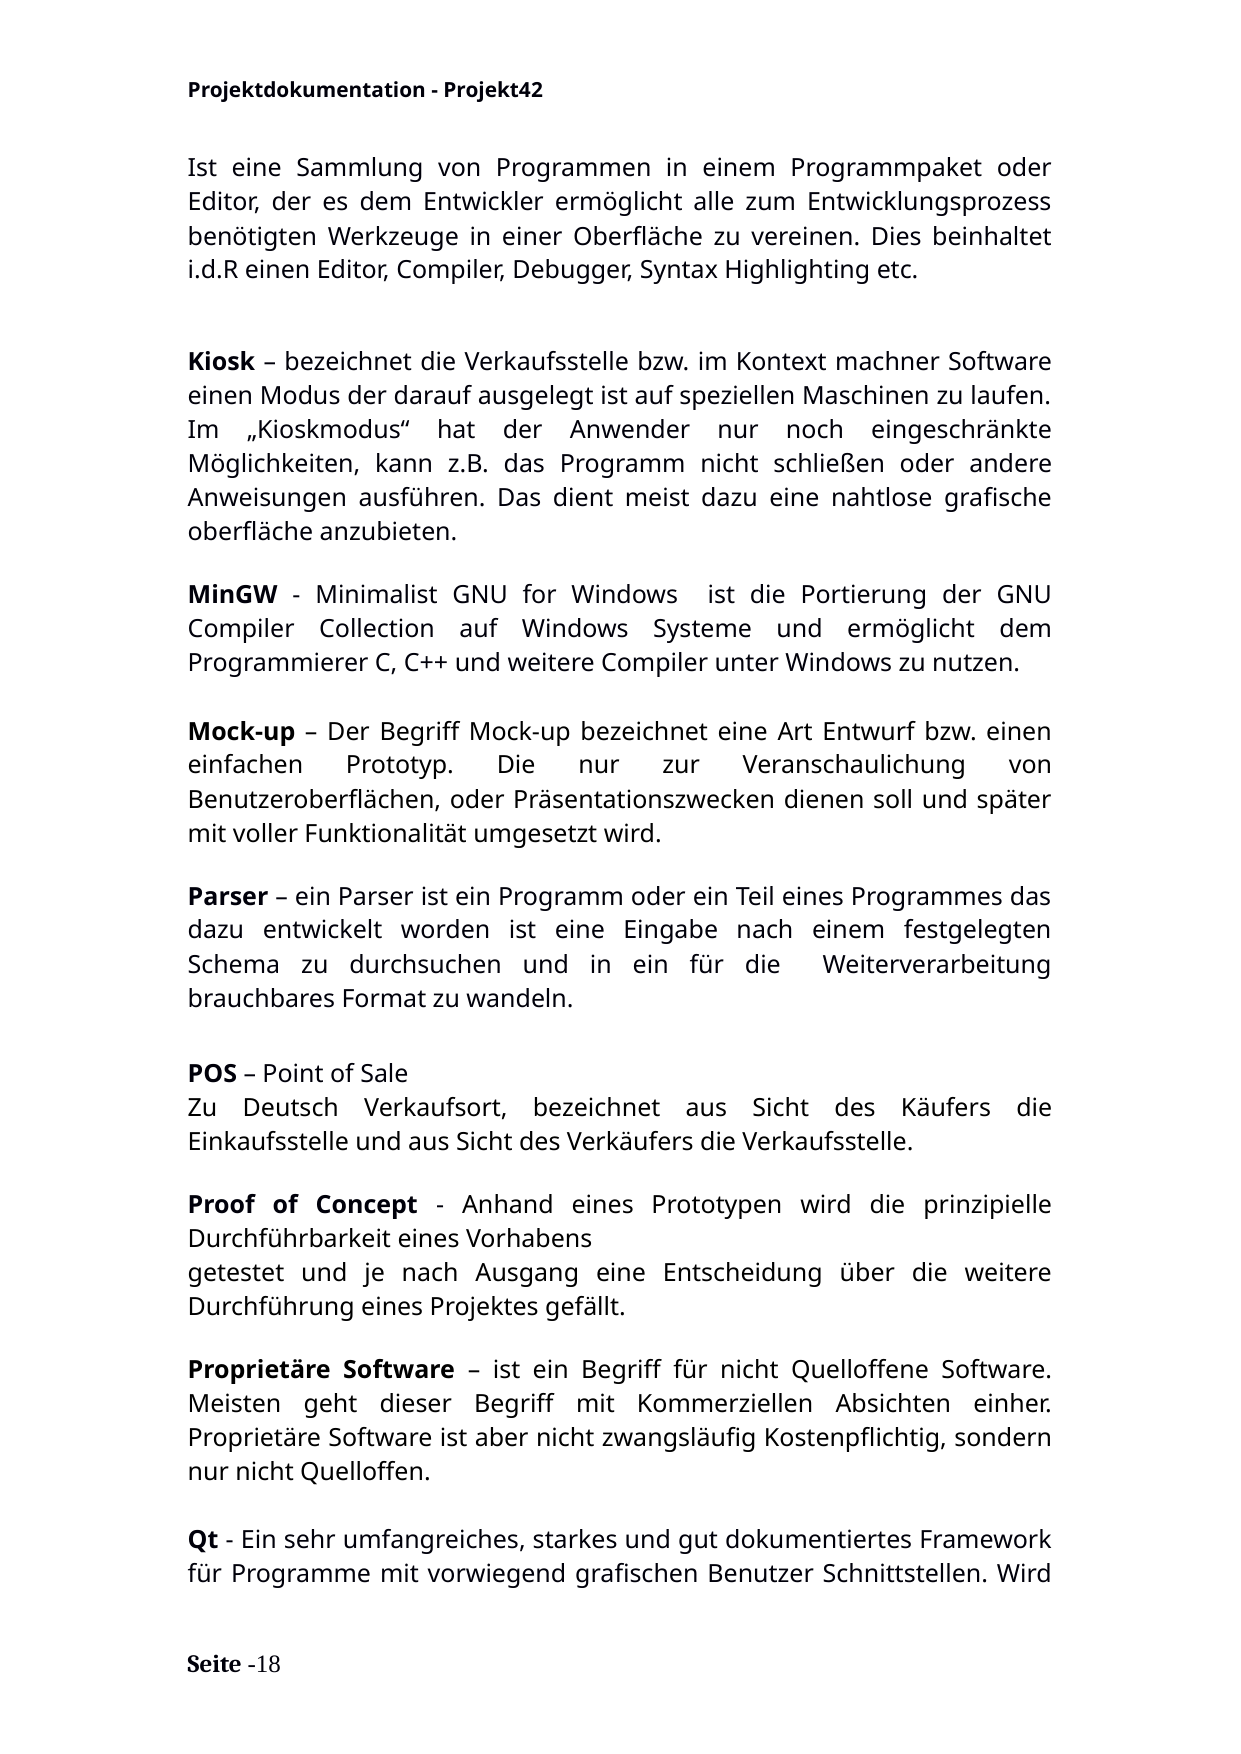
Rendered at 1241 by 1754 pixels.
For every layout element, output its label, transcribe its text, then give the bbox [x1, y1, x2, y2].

text Ist eine Sammlung von Programmen in einem Programmpaket oder Editor, der es dem Entwickler ermöglicht alle zum Entwicklungsprozess benötigten Werkzeuge in einer Oberfläche zu vereinen. Dies beinhaltet i.d.R einen Editor, Compiler, Debugger, Syntax Highlighting etc. [187, 150, 1053, 286]
text Kiosk – bezeichnet die Verkaufsstelle bzw. im Kontext machner Software einen Modus der darauf ausgelegt ist auf speziellen Maschinen zu laufen. Im „Kioskmodus“ hat der Anwender nur noch eingeschränkte Möglichkeiten, kann z.B. das Programm nicht schließen oder andere Anweisungen ausführen. Das dient meist dazu eine nahtlose grafische oberfläche anzubieten. [187, 344, 1053, 548]
text Mock-up – Der Begriff Mock-up bezeichnet eine Art Entwurf bzw. einen einfachen Prototyp. Die nur zur Veranschaulichung von Benutzeroberflächen, oder Präsentationszwecken dienen soll und später mit voller Funktionalität umgesetzt wird. [187, 713, 1053, 849]
text POS – Point of Sale [187, 1056, 1053, 1090]
text Proprietäre Software – ist ein Begriff für nicht Quelloffene Software. Meisten geht dieser Begriff mit Kommerziellen Absichten einher. Proprietäre Software ist aber nicht zwangsläufig Kostenpflichtig, sondern nur nicht Quelloffen. [187, 1352, 1053, 1488]
text MinGW - Minimalist GNU for Windows ist die Portierung der GNU Compiler Collection auf Windows Systeme und ermöglicht dem Programmierer C, C++ und weitere Compiler unter Windows zu nutzen. [187, 577, 1053, 679]
text getestet und je nach Ausgang eine Entscheidung über die weitere Durchführung eines Projektes gefällt. [187, 1255, 1053, 1323]
text Qt - Ein sehr umfangreiches, starkes und gut dokumentiertes Framework für Programme mit vorwiegend grafischen Benutzer Schnittstellen. Wird [187, 1522, 1053, 1590]
text Proof of Concept - Anhand eines Prototypen wird die prinzipielle Durchführbarkeit eines Vorhabens [187, 1187, 1053, 1255]
text Zu Deutsch Verkaufsort, bezeichnet aus Sicht des Käufers die Einkaufsstelle und aus Sicht des Verkäufers die Verkaufsstelle. [187, 1090, 1053, 1158]
text Parser – ein Parser ist ein Programm oder ein Teil eines Programmes das dazu entwickelt worden ist eine Eingabe nach einem festgelegten Schema zu durchsuchen und in ein für die Weiterverarbeitung brauchbares Format zu wandeln. [187, 878, 1053, 1014]
